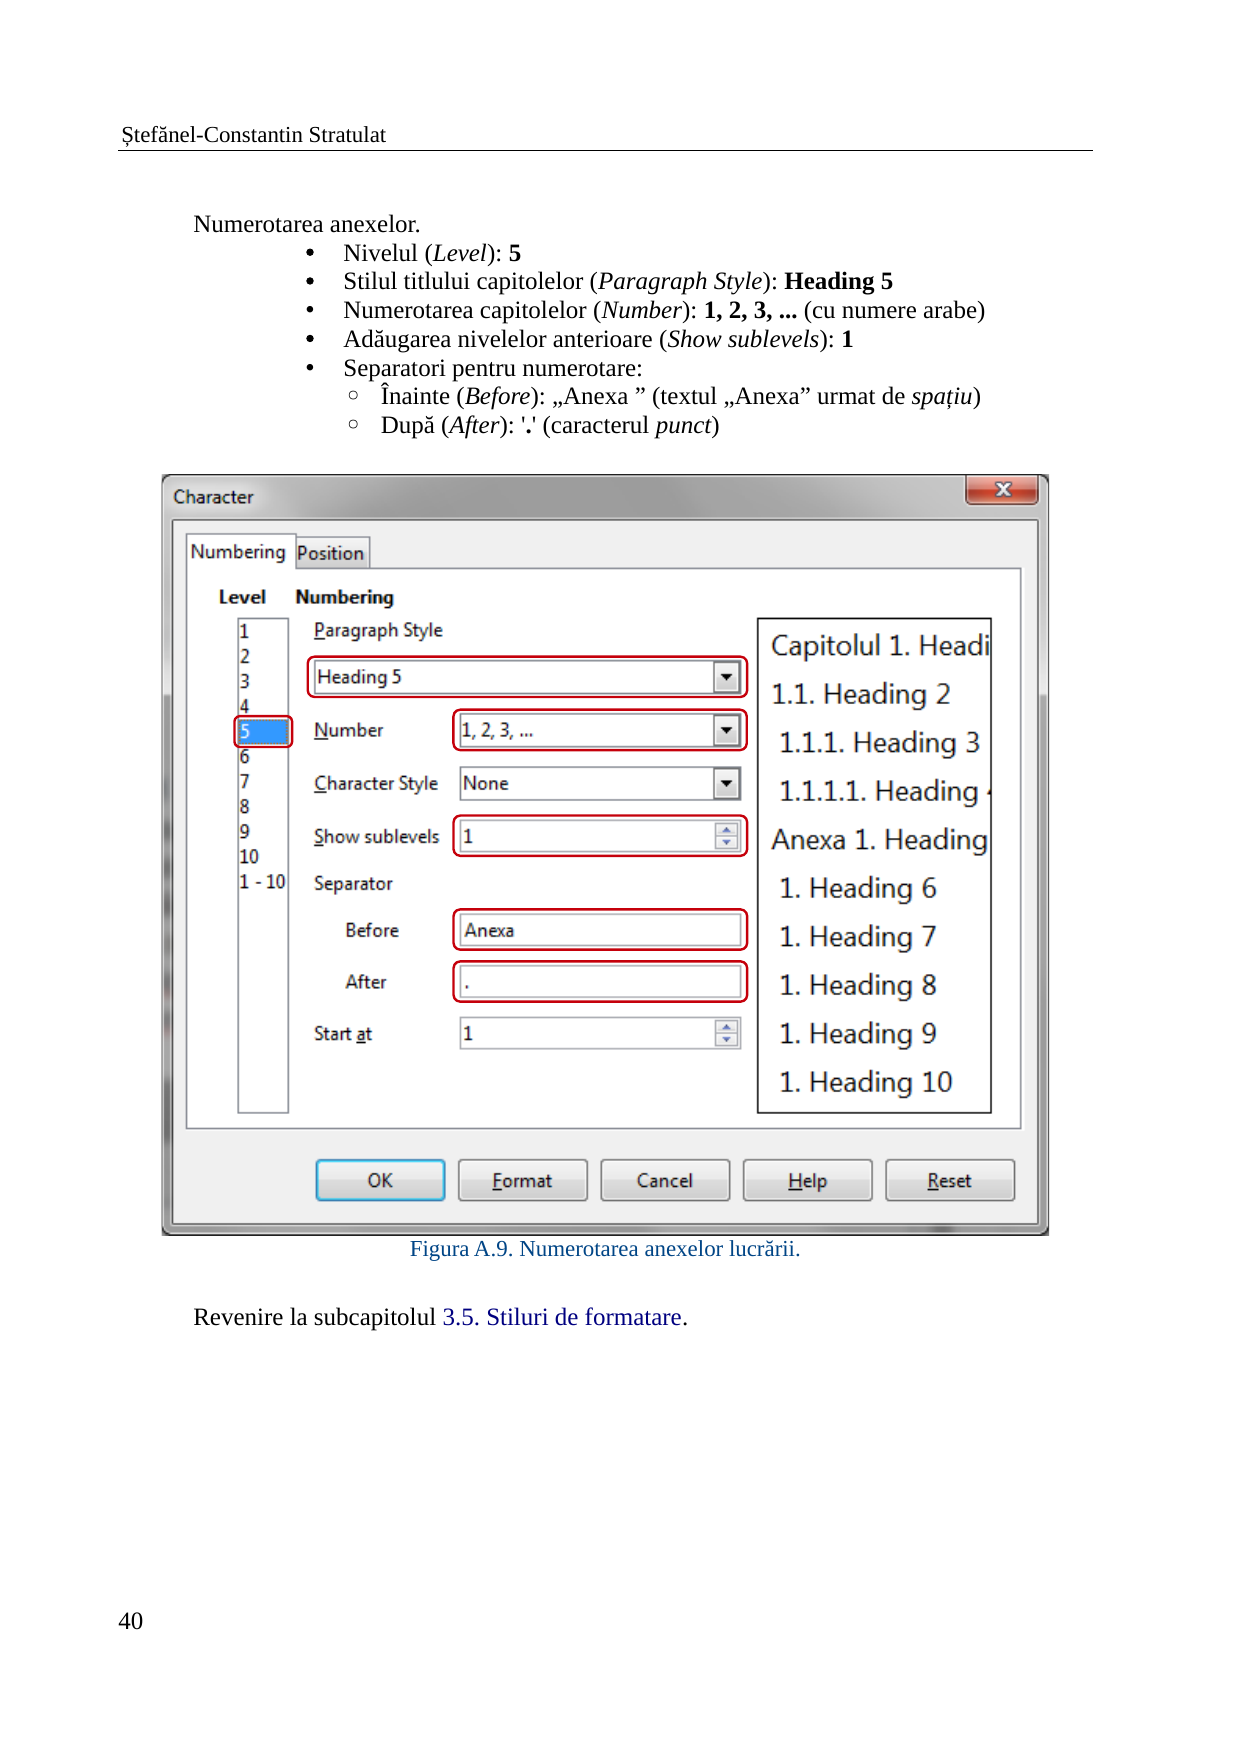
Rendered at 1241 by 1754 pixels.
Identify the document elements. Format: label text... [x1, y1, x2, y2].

text Numerotarea anexelor. [118, 209, 1093, 238]
list Stilul titlului capitolelor (Paragraph Style): Heading 5 [306, 266, 1093, 295]
list După (After): '.' (caracterul punct) [343, 410, 1093, 439]
list Înainte (Before): „Anexa ” (textul „Anexa” urmat de spațiu) [343, 381, 1093, 410]
text Revenire la subcapitolul 3.5. Stiluri de formatare. [118, 1302, 1093, 1331]
picture [161, 474, 1050, 1236]
list Numerotarea capitolelor (Number): 1, 2, 3, ... (cu numere arabe) [306, 295, 1093, 324]
text Figura A.9. Numerotarea anexelor lucrării. [118, 1236, 1092, 1261]
list Nivelul (Level): 5 [306, 238, 1093, 266]
list Separatori pentru numerotare: [306, 353, 1093, 381]
list Adăugarea nivelelor anterioare (Show sublevels): 1 [306, 324, 1093, 353]
